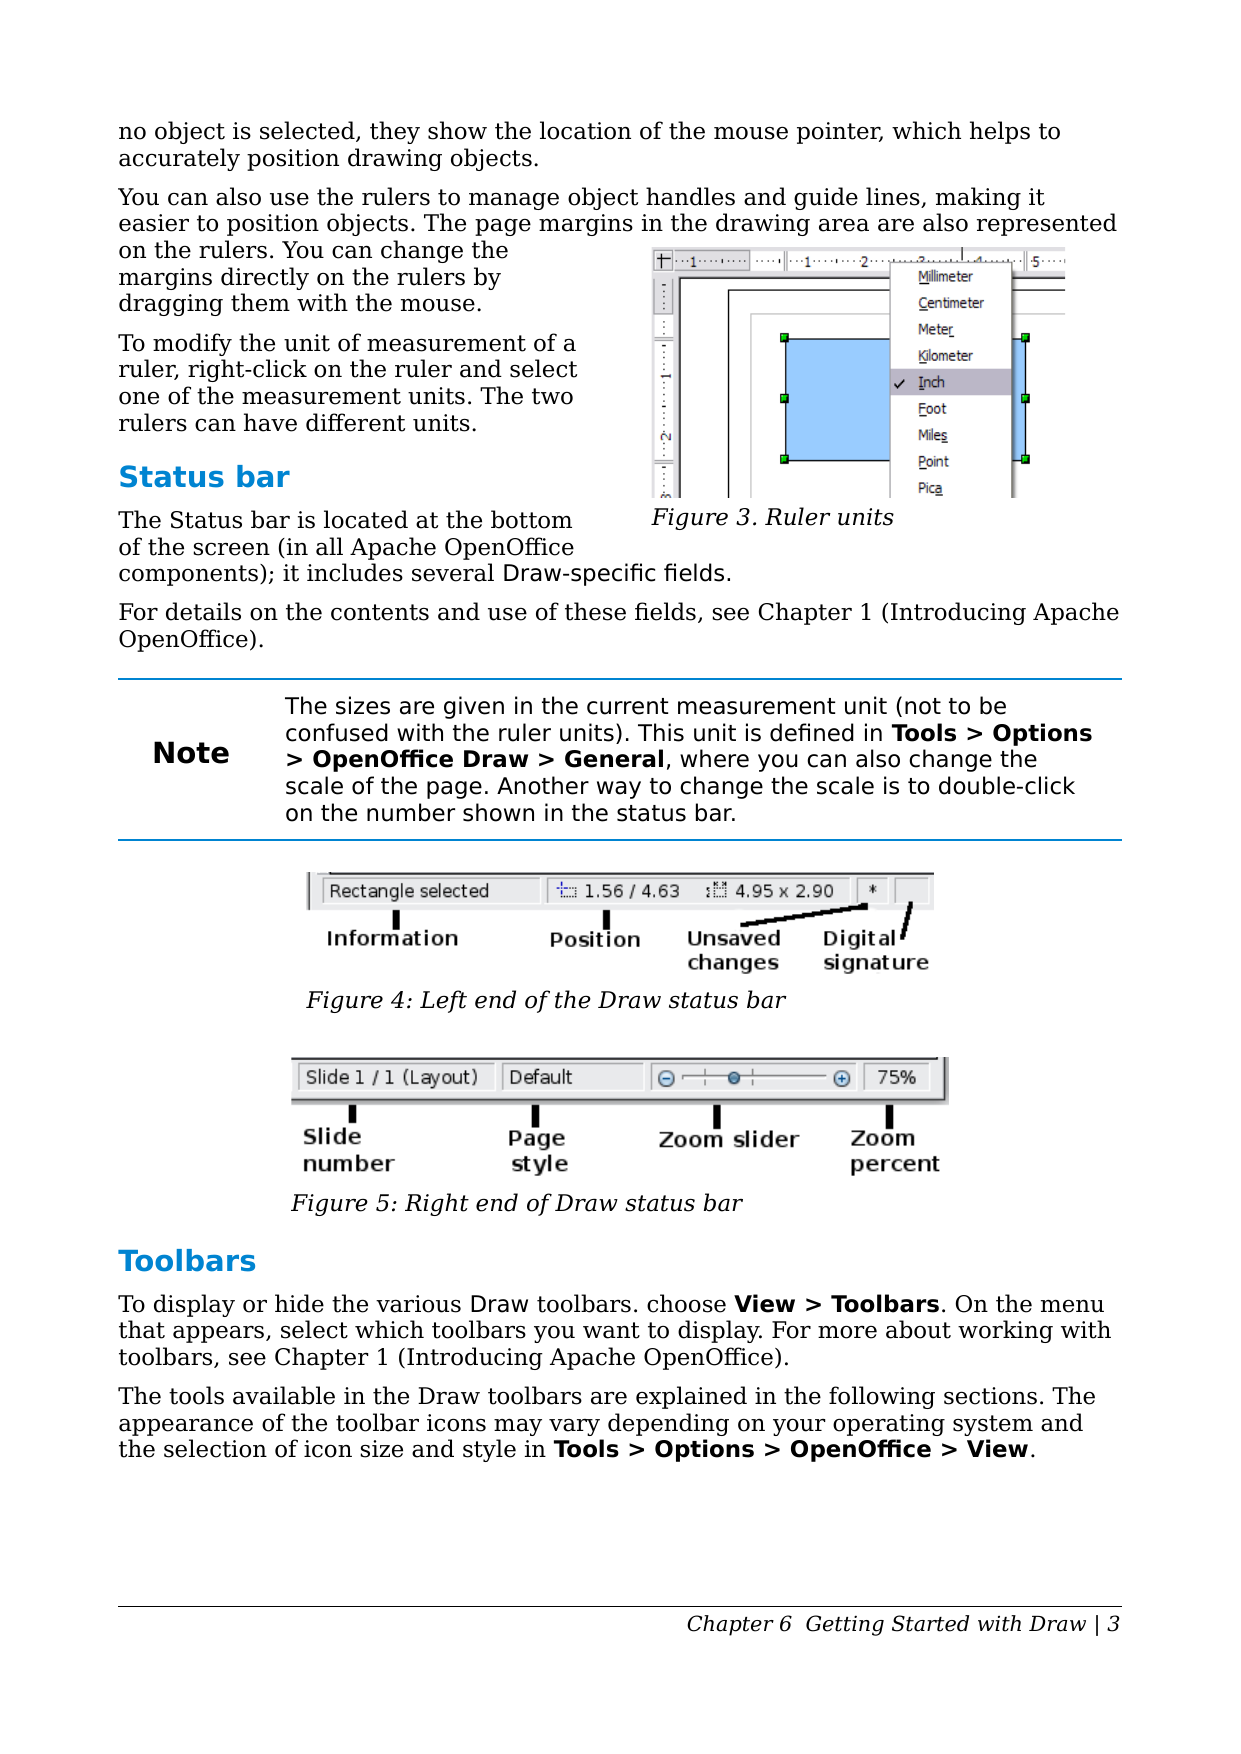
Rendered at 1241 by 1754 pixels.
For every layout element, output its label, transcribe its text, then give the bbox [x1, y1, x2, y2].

text Figure 5: Right end of Draw status bar [291, 1191, 949, 1217]
table_header Note [118, 680, 263, 839]
subtitle [1066, 461, 1122, 495]
table_header The sizes are given in the current measurement unit (not to be confused with the ruler units). This unit is defined in Tools > Options > OpenOffice Draw > General, where you can also change the scale of the page. Another way to change the scale is to double-click on the number shown in the status bar. [264, 680, 1122, 839]
picture [291, 1057, 949, 1185]
picture [651, 247, 1066, 498]
text [1066, 330, 1122, 436]
subtitle Status bar [118, 461, 651, 495]
picture [306, 872, 934, 981]
text Figure 4: Left end of the Draw status bar [306, 987, 934, 1014]
text no object is selected, they show the location of the mouse pointer, which helps to accurately position drawing objects. [118, 118, 1122, 171]
text Figure 3. Ruler units [652, 504, 1065, 531]
text You can also use the rulers to manage object handles and guide lines, making it easier to position objects. The page margins in the drawing area are also represented on the rulers. You can change the margins directly on the rulers by dragging them with the mouse. [118, 184, 1122, 317]
text The tools available in the Draw toolbars are explained in the following sections. The appearance of the toolbar icons may vary depending on your operating system and the selection of icon size and style in Tools > Options > OpenOffice > View. [118, 1383, 1122, 1463]
text To display or hide the various Draw toolbars. choose View > Toolbars. On the menu that appears, select which toolbars you want to display. For more about working with toolbars, see Chapter 1 (Introducing Apache OpenOffice). [118, 1291, 1122, 1371]
text To modify the unit of measurement of a ruler, right-click on the ruler and select one of the measurement units. The two rulers can have different units. [118, 330, 651, 436]
subtitle Toolbars [118, 1244, 1122, 1278]
text The Status bar is located at the bottom of the screen (in all Apache OpenOffice components); it includes several Draw-specific fields. [118, 507, 1122, 587]
text For details on the contents and use of these fields, see Chapter 1 (Introducing Apache OpenOffice). [118, 599, 1122, 653]
